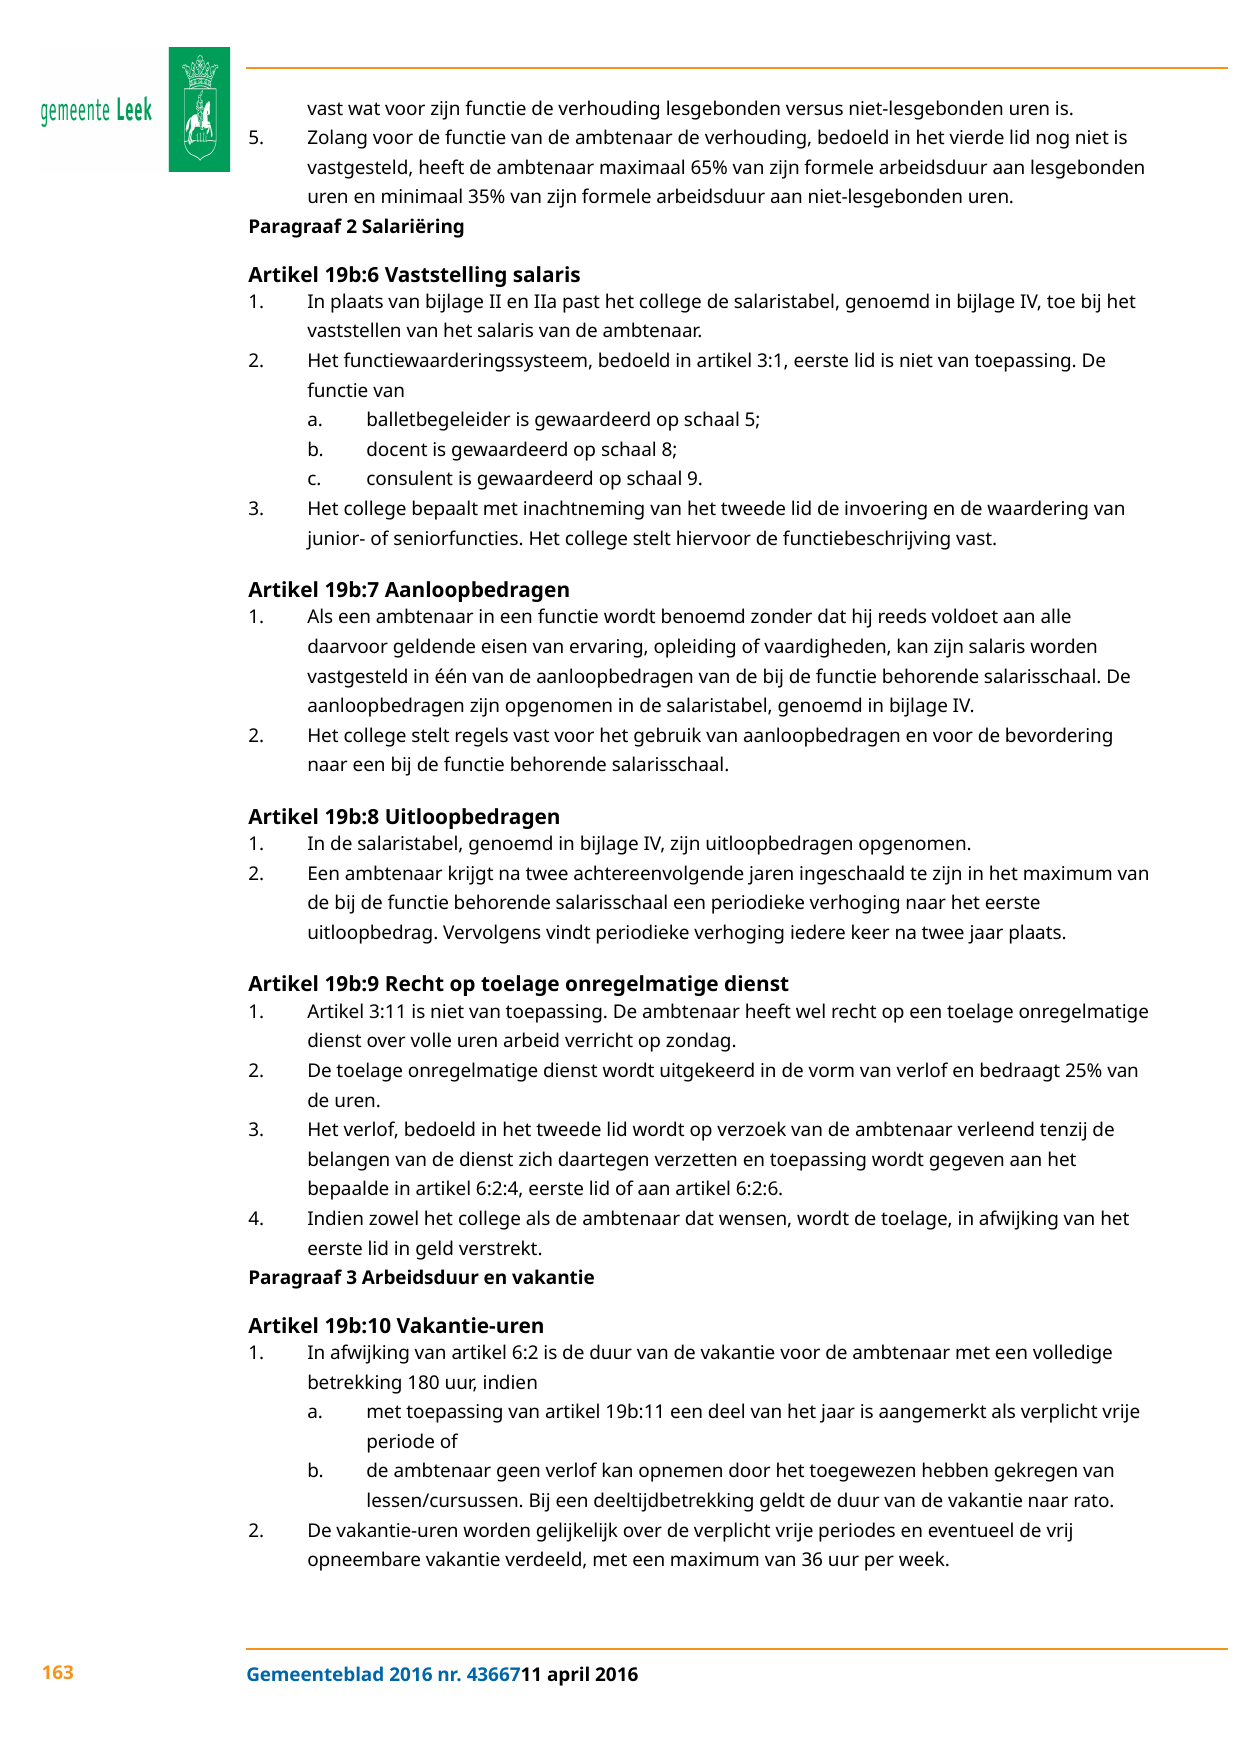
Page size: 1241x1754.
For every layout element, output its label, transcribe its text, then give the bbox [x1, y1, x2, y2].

list balletbegeleider is gewaardeerd op schaal 5; [307, 406, 1152, 432]
list consulent is gewaardeerd op schaal 9. [307, 466, 1152, 491]
list Als een ambtenaar in een functie wordt benoemd zonder dat hij reeds voldoet aan alle daarvoor geldende eisen van ervaring, opleiding of vaardigheden, kan zijn salaris worden vastgesteld in één van de aanloopbedragen van de bij de functie behorende salarisschaal. De aanloopbedragen zijn opgenomen in de salaristabel, genoemd in bijlage IV. [248, 604, 1152, 718]
list De vakantie-uren worden gelijkelijk over de verplicht vrije periodes en eventueel de vrij opneembare vakantie verdeeld, met een maximum van 36 uur per week. [248, 1517, 1152, 1572]
list de ambtenaar geen verlof kan opnemen door het toegewezen hebben gekregen van lessen/cursussen. Bij een deeltijdbetrekking geldt de duur van de vakantie naar rato. [307, 1458, 1152, 1513]
list In afwijking van artikel 6:2 is de duur van de vakantie voor de ambtenaar met een volledige betrekking 180 uur, indien [248, 1339, 1152, 1394]
list vast wat voor zijn functie de verhouding lesgebonden versus niet-lesgebonden uren is. [248, 95, 1152, 121]
text Artikel 19b:8 Uitloopbedragen [248, 802, 1152, 830]
text Artikel 19b:9 Recht op toelage onregelmatige dienst [248, 969, 1152, 998]
list Het college bepaalt met inachtneming van het tweede lid de invoering en de waardering van junior- of seniorfuncties. Het college stelt hiervoor de functiebeschrijving vast. [248, 495, 1152, 551]
list docent is gewaardeerd op schaal 8; [307, 436, 1152, 462]
list Artikel 3:11 is niet van toepassing. De ambtenaar heeft wel recht op een toelage onregelmatige dienst over volle uren arbeid verricht op zondag. [248, 998, 1152, 1053]
list met toepassing van artikel 19b:11 een deel van het jaar is aangemerkt als verplicht vrije periode of [307, 1398, 1152, 1454]
list Het functiewaarderingssysteem, bedoeld in artikel 3:1, eerste lid is niet van toepassing. De functie van [248, 347, 1152, 403]
text Paragraaf 3 Arbeidsduur en vakantie [248, 1264, 1152, 1290]
list De toelage onregelmatige dienst wordt uitgekeerd in de vorm van verlof en bedraagt 25% van de uren. [248, 1057, 1152, 1112]
list Een ambtenaar krijgt na twee achtereenvolgende jaren ingeschaald te zijn in het maximum van de bij de functie behorende salarisschaal een periodieke verhoging naar het eerste uitloopbedrag. Vervolgens vindt periodieke verhoging iedere keer na twee jaar plaats. [248, 860, 1152, 945]
text Paragraaf 2 Salariëring [248, 213, 1152, 239]
list Het college stelt regels vast voor het gebruik van aanloopbedragen en voor de bevordering naar een bij de functie behorende salarisschaal. [248, 722, 1152, 777]
list Het verlof, bedoeld in het tweede lid wordt op verzoek van de ambtenaar verleend tenzij de belangen van de dienst zich daartegen verzetten en toepassing wordt gegeven aan het bepaalde in artikel 6:2:4, eerste lid of aan artikel 6:2:6. [248, 1116, 1152, 1201]
list In de salaristabel, genoemd in bijlage IV, zijn uitloopbedragen opgenomen. [248, 830, 1152, 856]
list Zolang voor de functie van de ambtenaar de verhouding, bedoeld in het vierde lid nog niet is vastgesteld, heeft de ambtenaar maximaal 65% van zijn formele arbeidsduur aan lesgebonden uren en minimaal 35% van zijn formele arbeidsduur aan niet-lesgebonden uren. [248, 124, 1152, 209]
text Artikel 19b:10 Vakantie-uren [248, 1311, 1152, 1339]
picture [41, 47, 231, 172]
text Artikel 19b:7 Aanloopbedragen [248, 575, 1152, 604]
text Artikel 19b:6 Vaststelling salaris [248, 260, 1152, 288]
list In plaats van bijlage II en IIa past het college de salaristabel, genoemd in bijlage IV, toe bij het vaststellen van het salaris van de ambtenaar. [248, 288, 1152, 343]
list Indien zowel het college als de ambtenaar dat wensen, wordt de toelage, in afwijking van het eerste lid in geld verstrekt. [248, 1205, 1152, 1260]
